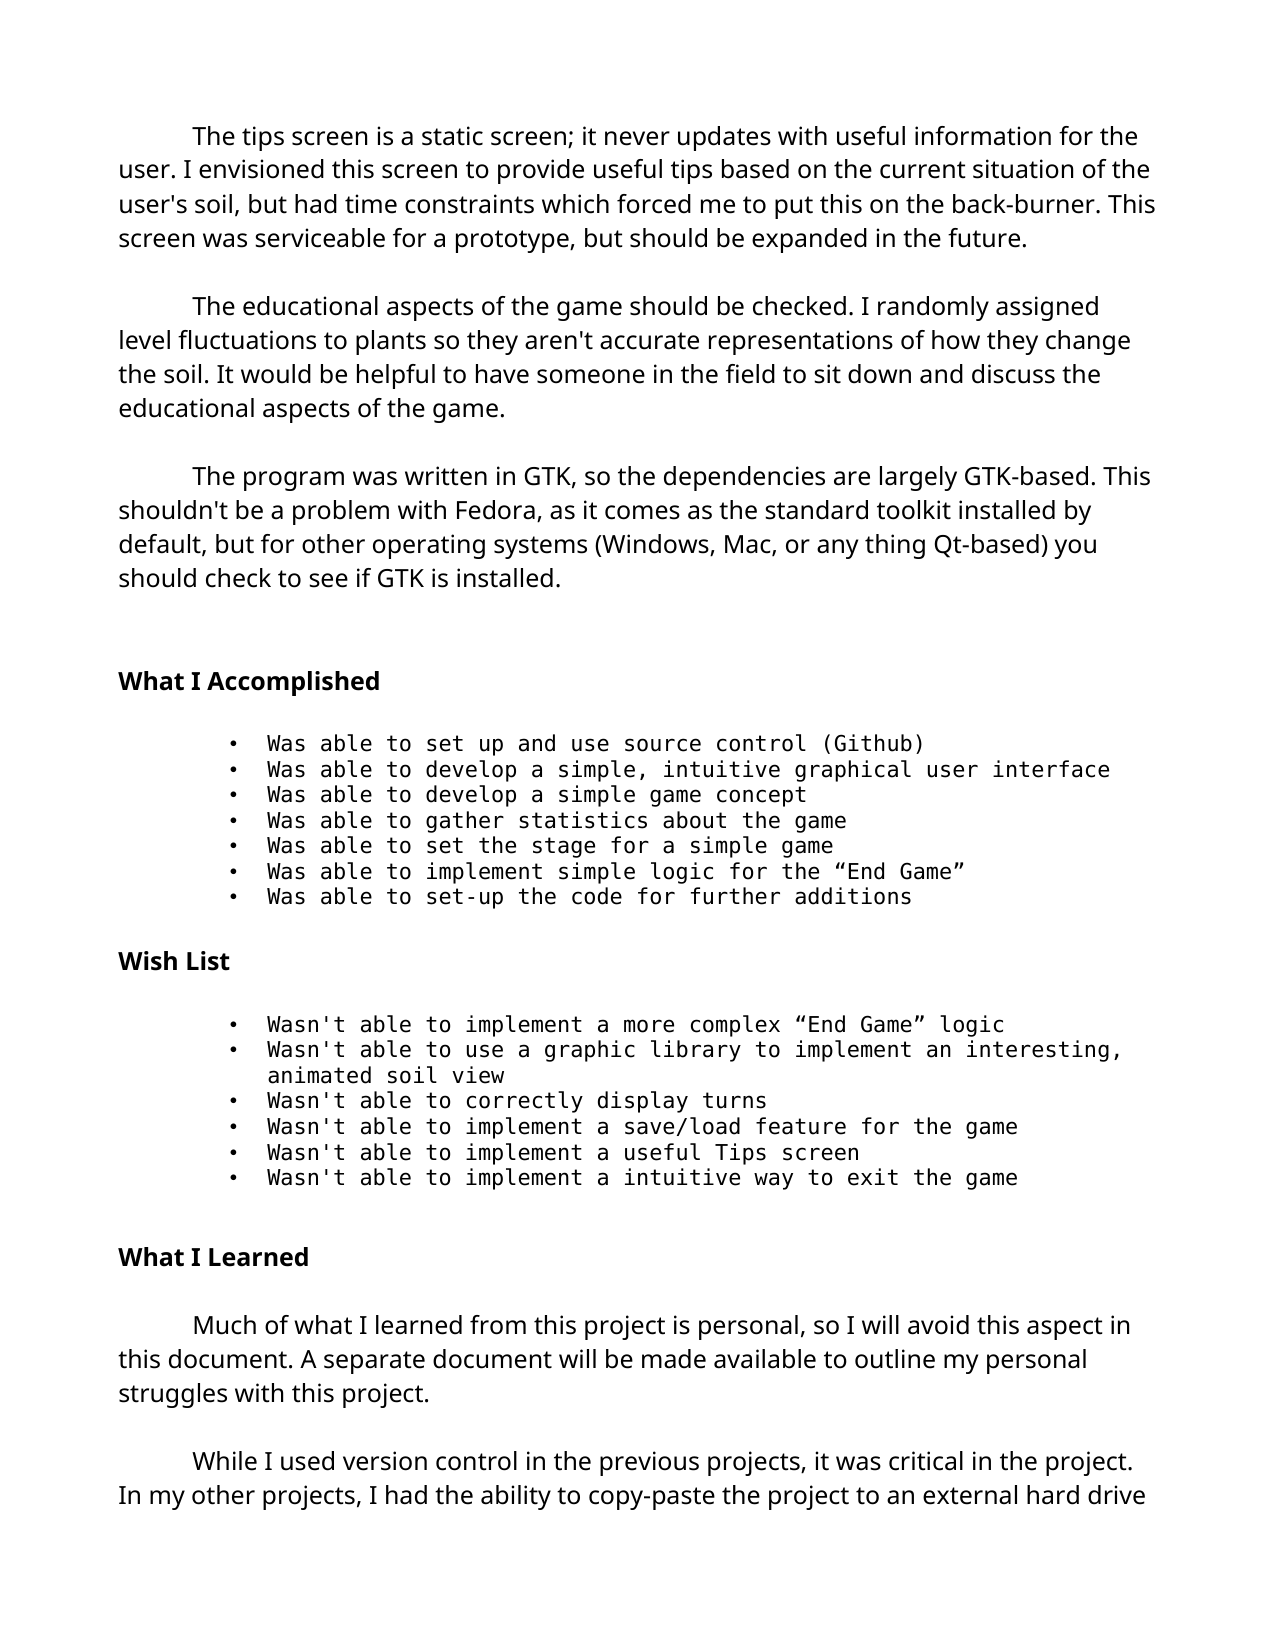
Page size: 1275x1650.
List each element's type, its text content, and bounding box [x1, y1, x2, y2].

list Wasn't able to implement a useful Tips screen [229, 1140, 1157, 1165]
text What I Accomplished [118, 663, 1157, 697]
text The program was written in GTK, so the dependencies are largely GTK-based. This shouldn't be a problem with Fedora, as it comes as the standard toolkit installed by default, but for other operating systems (Windows, Mac, or any thing Qt-based) you should check to see if GTK is installed. [118, 459, 1157, 595]
list Was able to develop a simple, intuitive graphical user interface [229, 757, 1157, 782]
text The tips screen is a static screen; it never updates with useful information for the user. I envisioned this screen to provide useful tips based on the current situation of the user's soil, but had time constraints which forced me to put this on the back-burner. This screen was serviceable for a prototype, but should be expanded in the future. [118, 118, 1157, 254]
list Wasn't able to implement a save/load feature for the game [229, 1114, 1157, 1140]
list Wasn't able to correctly display turns [229, 1089, 1157, 1114]
list Wasn't able to implement a more complex “End Game” logic [229, 1012, 1157, 1038]
list Was able to gather statistics about the game [229, 808, 1157, 833]
list Wasn't able to implement a intuitive way to exit the game [229, 1165, 1157, 1191]
text Wish List [118, 944, 1157, 978]
list Was able to develop a simple game concept [229, 782, 1157, 808]
list Was able to set up and use source control (Github) [229, 731, 1157, 757]
text What I Learned [118, 1239, 1157, 1273]
text While I used version control in the previous projects, it was critical in the project. In my other projects, I had the ability to copy-paste the project to an external hard drive [118, 1444, 1157, 1512]
text The educational aspects of the game should be checked. I randomly assigned level fluctuations to plants so they aren't accurate representations of how they change the soil. It would be helpful to have someone in the field to sit down and discuss the educational aspects of the game. [118, 288, 1157, 425]
list Wasn't able to use a graphic library to implement an interesting, animated soil view [229, 1038, 1157, 1089]
list Was able to implement simple logic for the “End Game” [229, 859, 1157, 884]
list Was able to set-up the code for further additions [229, 884, 1157, 910]
text Much of what I learned from this project is personal, so I will avoid this aspect in this document. A separate document will be made available to outline my personal struggles with this project. [118, 1307, 1157, 1409]
list Was able to set the stage for a simple game [229, 833, 1157, 859]
